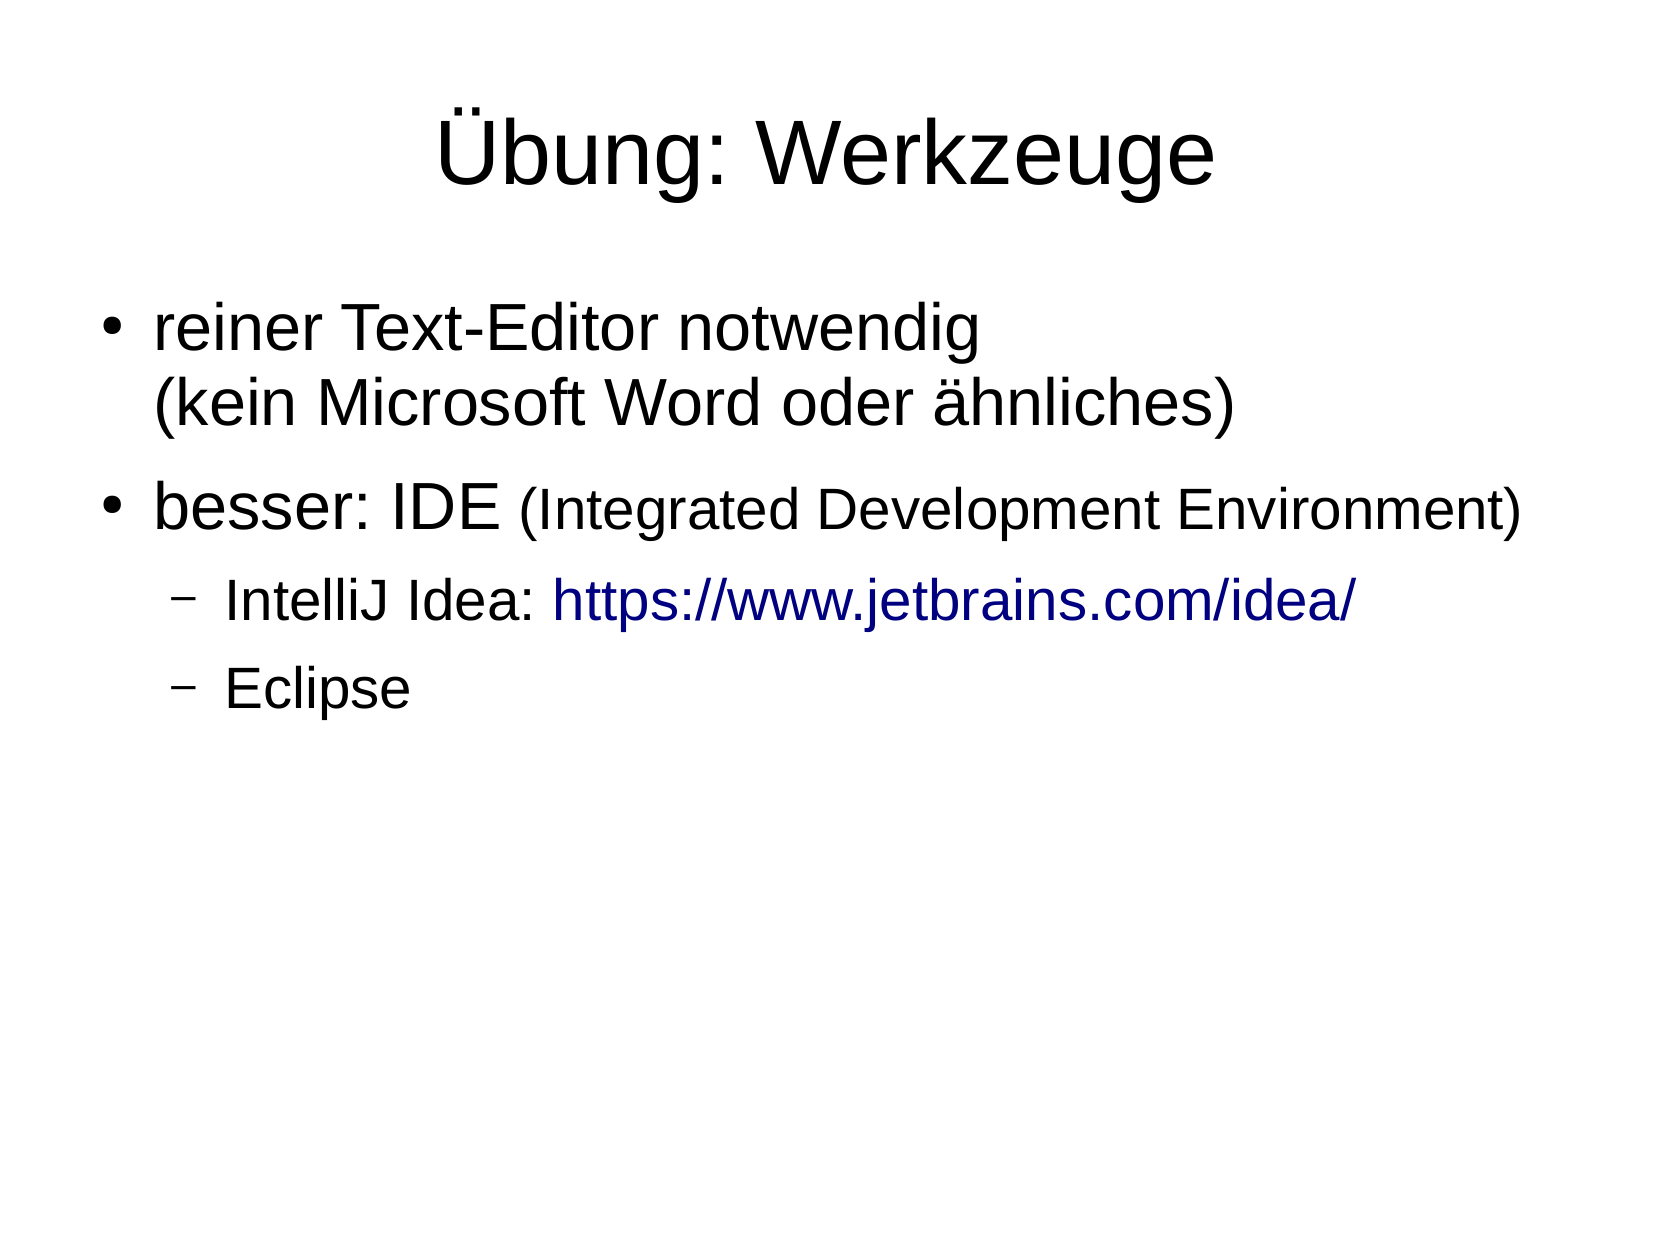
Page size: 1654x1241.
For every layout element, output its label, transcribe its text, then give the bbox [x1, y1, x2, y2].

title Übung: Werkzeuge [82, 49, 1571, 257]
list reiner Text-Editor notwendig (kein Microsoft Word oder ähnliches) besser: IDE (Integrated Development Environment) IntelliJ Idea: https://www.jetbrains.com/idea/ Eclipse [82, 290, 1571, 1216]
